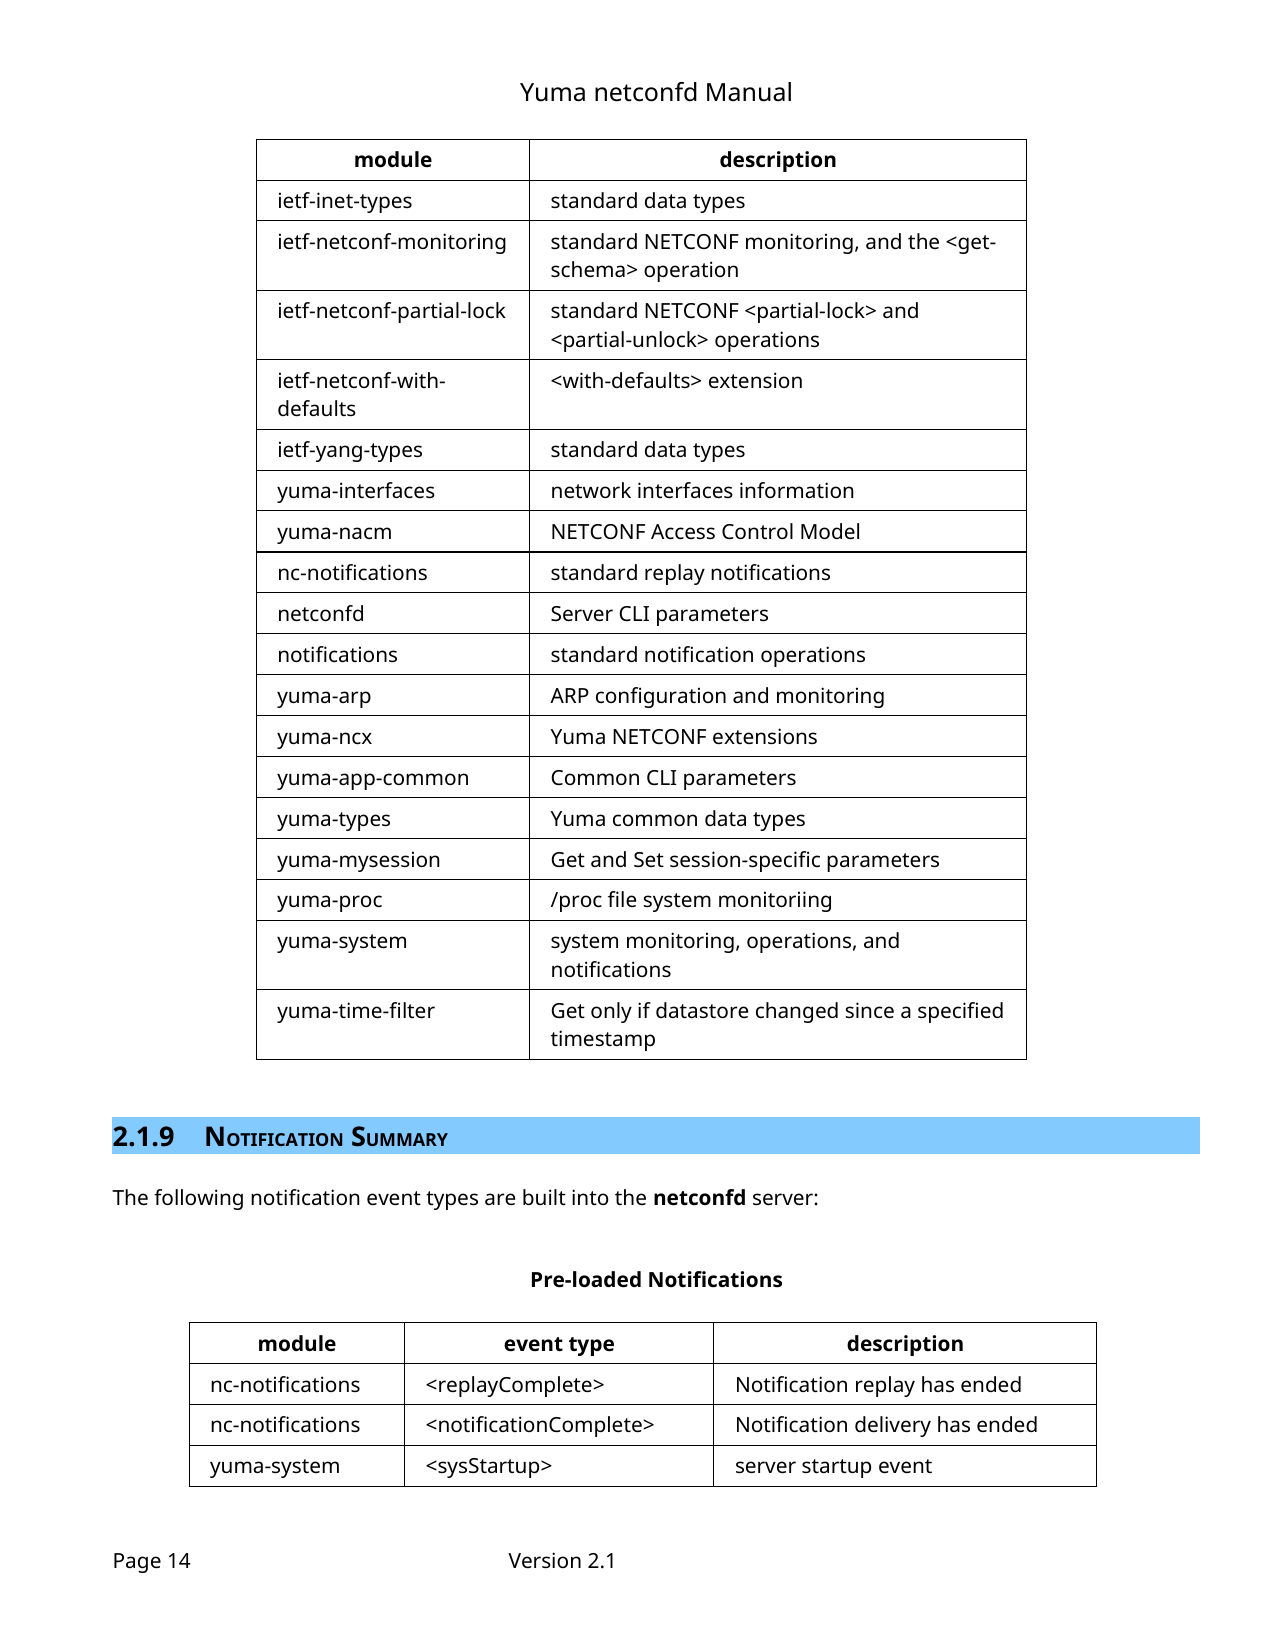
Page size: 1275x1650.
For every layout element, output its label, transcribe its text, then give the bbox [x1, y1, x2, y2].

subtitle Pre-loaded Notifications [127, 1265, 1185, 1293]
table_cell yuma-mysession [257, 839, 529, 879]
table_cell nc-notifications [257, 553, 529, 592]
table_cell nc-notifications [190, 1405, 404, 1445]
table_cell ARP configuration and monitoring [530, 675, 1026, 715]
table_header description [530, 140, 1026, 179]
table_cell Server CLI parameters [530, 593, 1026, 633]
table_cell nc-notifications [190, 1364, 404, 1404]
table_cell NETCONF Access Control Model [530, 511, 1026, 551]
table_header description [714, 1323, 1096, 1363]
table_cell yuma-time-filter [257, 990, 529, 1058]
table_cell ietf-netconf-with-defaults [257, 360, 529, 428]
table_cell ietf-netconf-monitoring [257, 221, 529, 290]
table_header module [257, 140, 529, 179]
table_cell yuma-nacm [257, 511, 529, 551]
table_cell ietf-inet-types [257, 181, 529, 220]
table_cell /proc file system monitoriing [530, 880, 1026, 920]
table_cell standard data types [530, 181, 1026, 220]
table_cell yuma-interfaces [257, 471, 529, 510]
table_cell ietf-netconf-partial-lock [257, 291, 529, 359]
table_cell server startup event [714, 1446, 1096, 1486]
table_cell yuma-proc [257, 880, 529, 920]
table_cell netconfd [257, 593, 529, 633]
table_cell yuma-system [257, 921, 529, 989]
table_cell Yuma NETCONF extensions [530, 716, 1026, 756]
table_cell standard NETCONF monitoring, and the <get-schema> operation [530, 221, 1026, 290]
table_header module [190, 1323, 404, 1363]
table_cell yuma-ncx [257, 716, 529, 756]
table_cell system monitoring, operations, and notifications [530, 921, 1026, 989]
table_cell Notification replay has ended [714, 1364, 1096, 1404]
table_header event type [405, 1323, 713, 1363]
table_cell standard NETCONF <partial-lock> and <partial-unlock> operations [530, 291, 1026, 359]
table_cell Get and Set session-specific parameters [530, 839, 1026, 879]
table_cell <with-defaults> extension [530, 360, 1026, 428]
table_cell Common CLI parameters [530, 757, 1026, 797]
table_cell standard data types [530, 430, 1026, 469]
table_cell network interfaces information [530, 471, 1026, 510]
table_cell notifications [257, 634, 529, 674]
table_cell standard replay notifications [530, 553, 1026, 592]
table_cell Yuma common data types [530, 798, 1026, 838]
table_cell ietf-yang-types [257, 430, 529, 469]
table_cell yuma-app-common [257, 757, 529, 797]
table_cell <replayComplete> [405, 1364, 713, 1404]
table_cell <notificationComplete> [405, 1405, 713, 1445]
table_cell Notification delivery has ended [714, 1405, 1096, 1445]
text The following notification event types are built into the netconfd server: [112, 1183, 1200, 1212]
table_cell yuma-types [257, 798, 529, 838]
table_cell yuma-arp [257, 675, 529, 715]
table_cell yuma-system [190, 1446, 404, 1486]
table_cell <sysStartup> [405, 1446, 713, 1486]
subtitle Notification Summary [112, 1117, 1200, 1154]
table_cell Get only if datastore changed since a specified timestamp [530, 990, 1026, 1058]
table_cell standard notification operations [530, 634, 1026, 674]
